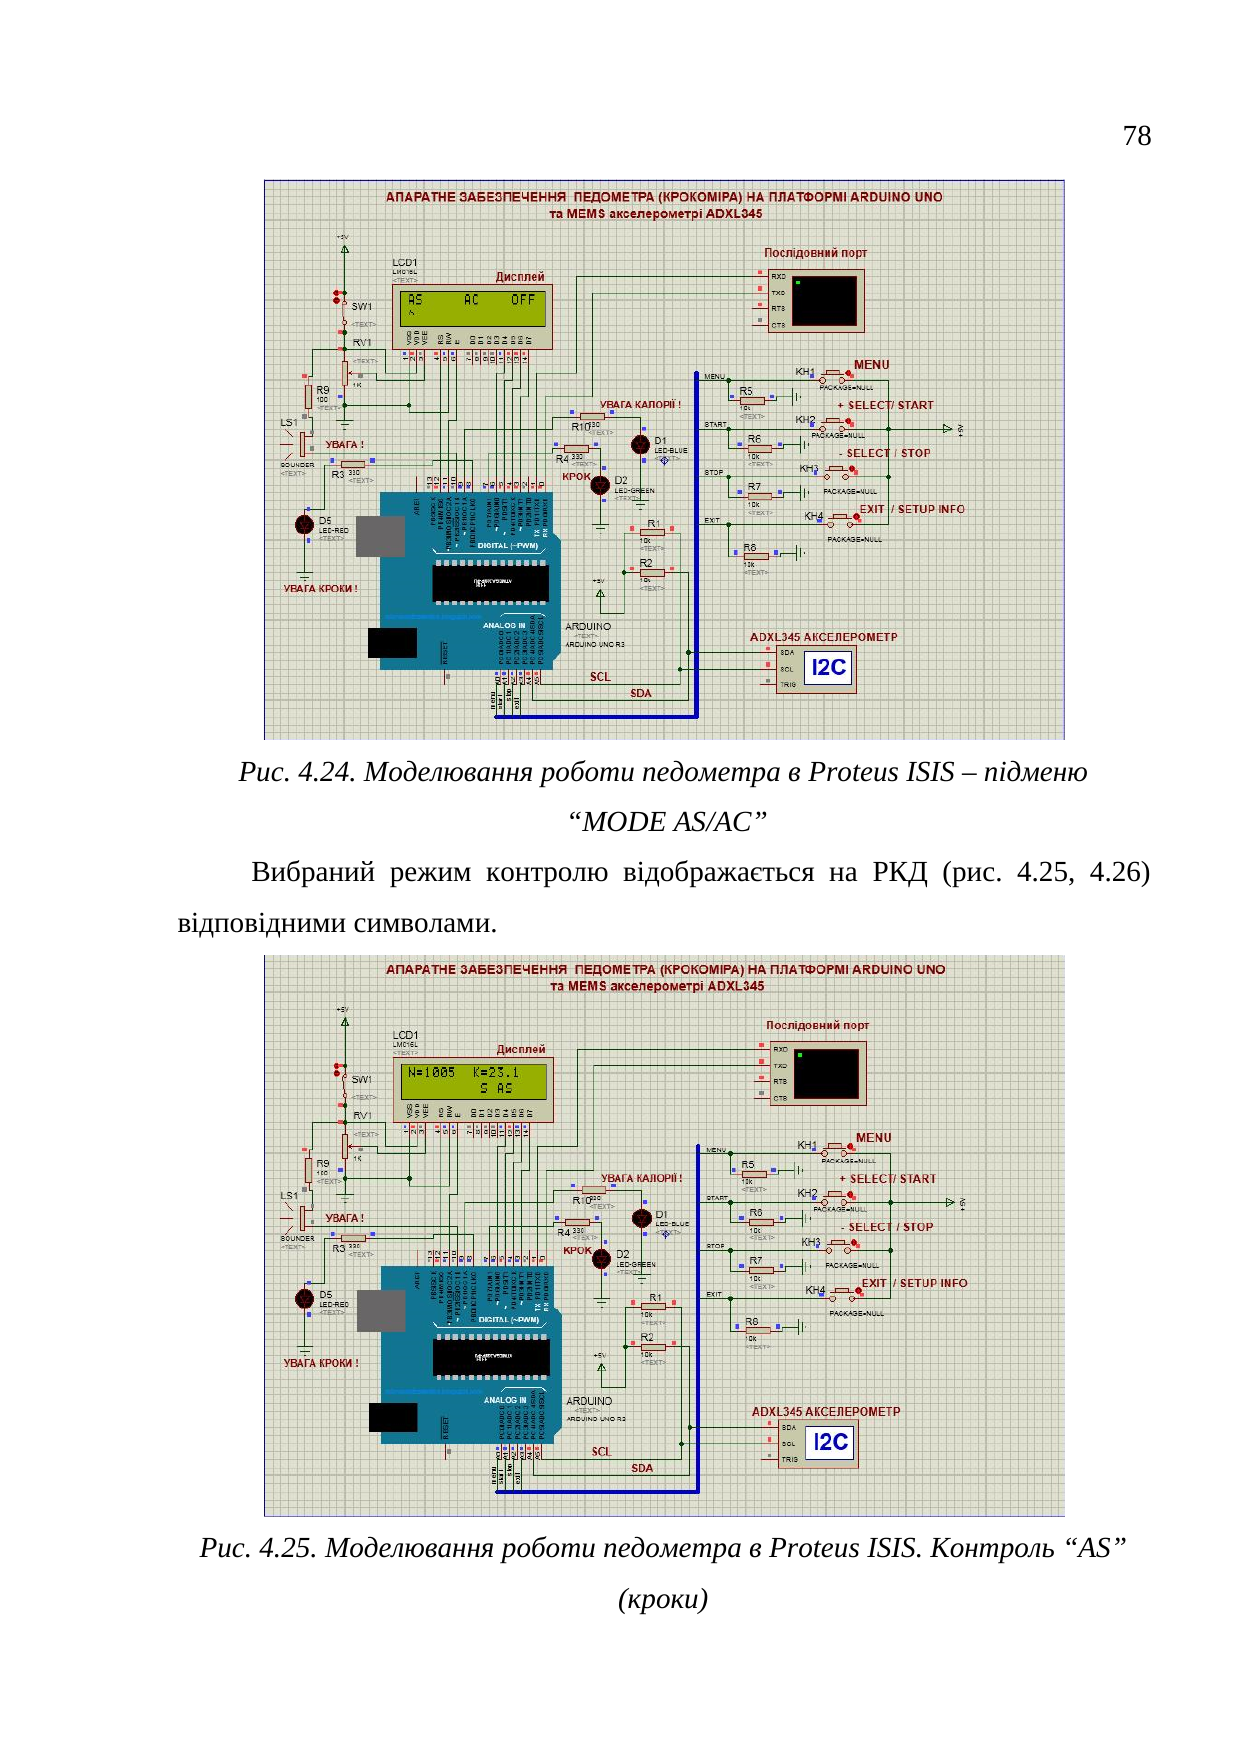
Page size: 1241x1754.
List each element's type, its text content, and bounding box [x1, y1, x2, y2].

text Рис. 4.24. Моделювання роботи педометра в Proteus ISIS – підменю [177, 754, 1152, 787]
text Вибраний режим контролю відображається на РКД (рис. 4.25, 4.26) відповідними символами. [177, 854, 1152, 938]
picture [263, 179, 1065, 740]
picture [264, 955, 1065, 1517]
text Рис. 4.25. Моделювання роботи педометра в Proteus ISIS. Контроль “AS” (кроки) [177, 1531, 1152, 1614]
text “MODE AS/AC” [177, 804, 1152, 838]
